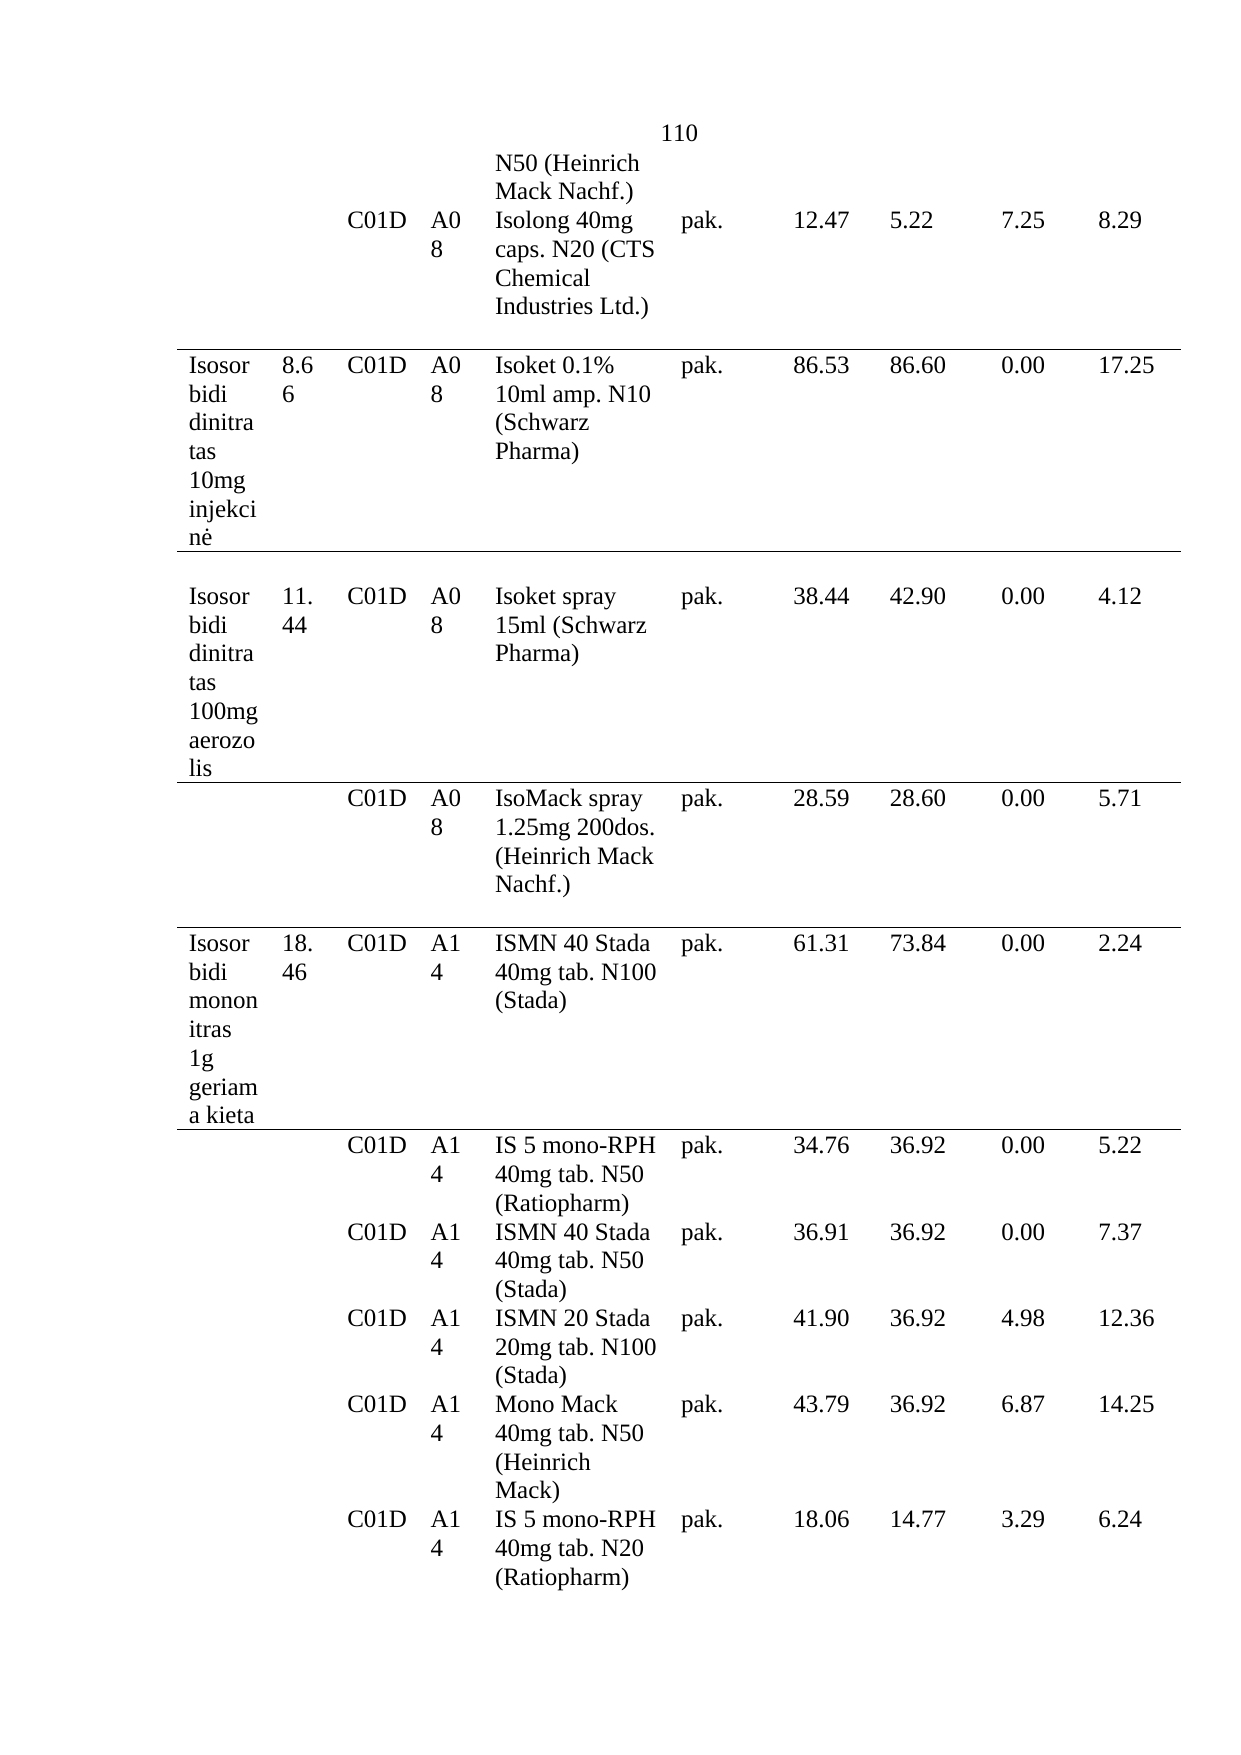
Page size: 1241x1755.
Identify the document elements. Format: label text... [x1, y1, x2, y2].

table_cell [782, 148, 878, 205]
table_cell 4.98 [990, 1303, 1087, 1389]
table_cell 36.91 [782, 1217, 878, 1303]
table_cell 0.00 [990, 1130, 1087, 1217]
table_cell 8.66 [271, 350, 336, 551]
table_cell [177, 783, 271, 898]
table_cell Isoket 0.1% 10ml amp. N10 (Schwarz Pharma) [484, 350, 669, 551]
table_cell [271, 552, 336, 581]
table_cell pak. [670, 1130, 782, 1217]
table_cell [177, 898, 271, 927]
table_cell [271, 148, 336, 205]
table_cell [271, 1504, 336, 1590]
table_cell [177, 1504, 271, 1590]
table_cell [990, 148, 1087, 205]
table_cell C01D [336, 783, 419, 898]
table_cell A14 [419, 1130, 483, 1217]
table_cell 11.44 [271, 581, 336, 782]
table_cell 18.46 [271, 928, 336, 1129]
table_cell 36.92 [878, 1217, 990, 1303]
table_cell C01D [336, 205, 419, 320]
table_cell [271, 1389, 336, 1504]
table_cell Isolong 40mg caps. N20 (CTS Chemical Industries Ltd.) [484, 205, 669, 320]
table_cell pak. [670, 581, 782, 782]
table_cell [271, 898, 336, 927]
table_cell C01D [336, 928, 419, 1129]
table_cell pak. [670, 928, 782, 1129]
table_cell C01D [336, 1130, 419, 1217]
table_cell [419, 898, 483, 927]
table_cell N50 (Heinrich Mack Nachf.) [484, 148, 669, 205]
table_cell [782, 320, 878, 349]
table_cell C01D [336, 1389, 419, 1504]
table_cell pak. [670, 205, 782, 320]
table_cell [782, 552, 878, 581]
table_cell [1087, 552, 1181, 581]
table_cell 18.06 [782, 1504, 878, 1590]
table_cell 36.92 [878, 1389, 990, 1504]
table_cell 42.90 [878, 581, 990, 782]
table_cell IS 5 mono-RPH 40mg tab. N50 (Ratiopharm) [484, 1130, 669, 1217]
table_cell 14.25 [1087, 1389, 1181, 1504]
table_cell [1087, 898, 1181, 927]
table_cell A14 [419, 928, 483, 1129]
table_cell [670, 320, 782, 349]
table_cell 86.53 [782, 350, 878, 551]
table_cell ISMN 20 Stada 20mg tab. N100 (Stada) [484, 1303, 669, 1389]
table_cell [1087, 320, 1181, 349]
table_cell [271, 1217, 336, 1303]
table_cell 2.24 [1087, 928, 1181, 1129]
table_cell [271, 1130, 336, 1217]
table_cell [177, 552, 271, 581]
table_cell pak. [670, 1217, 782, 1303]
table_cell [670, 552, 782, 581]
table_cell Mono Mack 40mg tab. N50 (Heinrich Mack) [484, 1389, 669, 1504]
table_cell [271, 320, 336, 349]
table_cell 86.60 [878, 350, 990, 551]
table_cell 61.31 [782, 928, 878, 1129]
table_cell 28.59 [782, 783, 878, 898]
table_cell [419, 148, 483, 205]
table_cell 0.00 [990, 581, 1087, 782]
table_cell [484, 320, 669, 349]
table_cell 0.00 [990, 783, 1087, 898]
table_cell 36.92 [878, 1130, 990, 1217]
table_cell 0.00 [990, 928, 1087, 1129]
table_cell [336, 898, 419, 927]
table_cell [484, 552, 669, 581]
table_cell [271, 1303, 336, 1389]
table_cell 0.00 [990, 350, 1087, 551]
table_cell pak. [670, 1504, 782, 1590]
table_cell [177, 148, 271, 205]
table_cell 7.37 [1087, 1217, 1181, 1303]
table_cell A08 [419, 783, 483, 898]
table_cell IsoMack spray 1.25mg 200dos.(Heinrich Mack Nachf.) [484, 783, 669, 898]
table_cell 5.71 [1087, 783, 1181, 898]
table_cell [336, 320, 419, 349]
table_cell [271, 205, 336, 320]
table_cell 36.92 [878, 1303, 990, 1389]
table_cell pak. [670, 783, 782, 898]
table_cell [484, 898, 669, 927]
table_cell pak. [670, 1389, 782, 1504]
table_cell 34.76 [782, 1130, 878, 1217]
table_cell [271, 783, 336, 898]
table_cell [990, 552, 1087, 581]
table_cell 5.22 [878, 205, 990, 320]
table_cell [419, 320, 483, 349]
table_cell [670, 148, 782, 205]
table_cell Isoket spray 15ml (Schwarz Pharma) [484, 581, 669, 782]
table_cell [670, 898, 782, 927]
table_cell C01D [336, 581, 419, 782]
table_cell 6.87 [990, 1389, 1087, 1504]
table_cell Isosorbidi dinitratas 10mg injekcinė [177, 350, 271, 551]
table_cell 6.24 [1087, 1504, 1181, 1590]
table_cell IS 5 mono-RPH 40mg tab. N20 (Ratiopharm) [484, 1504, 669, 1590]
table_cell [990, 898, 1087, 927]
table_cell pak. [670, 350, 782, 551]
table_cell 8.29 [1087, 205, 1181, 320]
table_cell ISMN 40 Stada 40mg tab. N50 (Stada) [484, 1217, 669, 1303]
table_cell [336, 552, 419, 581]
table_cell [419, 552, 483, 581]
table_cell [177, 1130, 271, 1217]
table_cell A08 [419, 205, 483, 320]
table_cell [878, 552, 990, 581]
table_cell [782, 898, 878, 927]
table_cell [177, 320, 271, 349]
table_cell [177, 1303, 271, 1389]
table_cell 4.12 [1087, 581, 1181, 782]
table_cell A14 [419, 1217, 483, 1303]
table_cell 12.47 [782, 205, 878, 320]
table_cell C01D [336, 1504, 419, 1590]
table_cell [878, 898, 990, 927]
table_cell C01D [336, 1303, 419, 1389]
table_cell [177, 1389, 271, 1504]
table_cell 38.44 [782, 581, 878, 782]
table_cell 0.00 [990, 1217, 1087, 1303]
table_cell ISMN 40 Stada 40mg tab. N100 (Stada) [484, 928, 669, 1129]
table_cell A08 [419, 350, 483, 551]
table_cell Isosorbidi mononitras 1g geriama kieta [177, 928, 271, 1129]
table_cell 43.79 [782, 1389, 878, 1504]
table_cell A14 [419, 1303, 483, 1389]
table_cell A14 [419, 1504, 483, 1590]
table_cell 5.22 [1087, 1130, 1181, 1217]
table_cell C01D [336, 350, 419, 551]
table_cell C01D [336, 1217, 419, 1303]
table_cell [177, 205, 271, 320]
table_cell A08 [419, 581, 483, 782]
table_cell 17.25 [1087, 350, 1181, 551]
table_cell pak. [670, 1303, 782, 1389]
table_cell A14 [419, 1389, 483, 1504]
table_cell [1087, 148, 1181, 205]
table_cell [990, 320, 1087, 349]
table_cell [878, 320, 990, 349]
table_cell 3.29 [990, 1504, 1087, 1590]
table_cell 41.90 [782, 1303, 878, 1389]
table_cell 73.84 [878, 928, 990, 1129]
table_cell [177, 1217, 271, 1303]
table_cell 7.25 [990, 205, 1087, 320]
table_cell 14.77 [878, 1504, 990, 1590]
table_cell Isosorbidi dinitratas 100mg aerozolis [177, 581, 271, 782]
table_cell [336, 148, 419, 205]
table_cell [878, 148, 990, 205]
table_cell 12.36 [1087, 1303, 1181, 1389]
table_cell 28.60 [878, 783, 990, 898]
